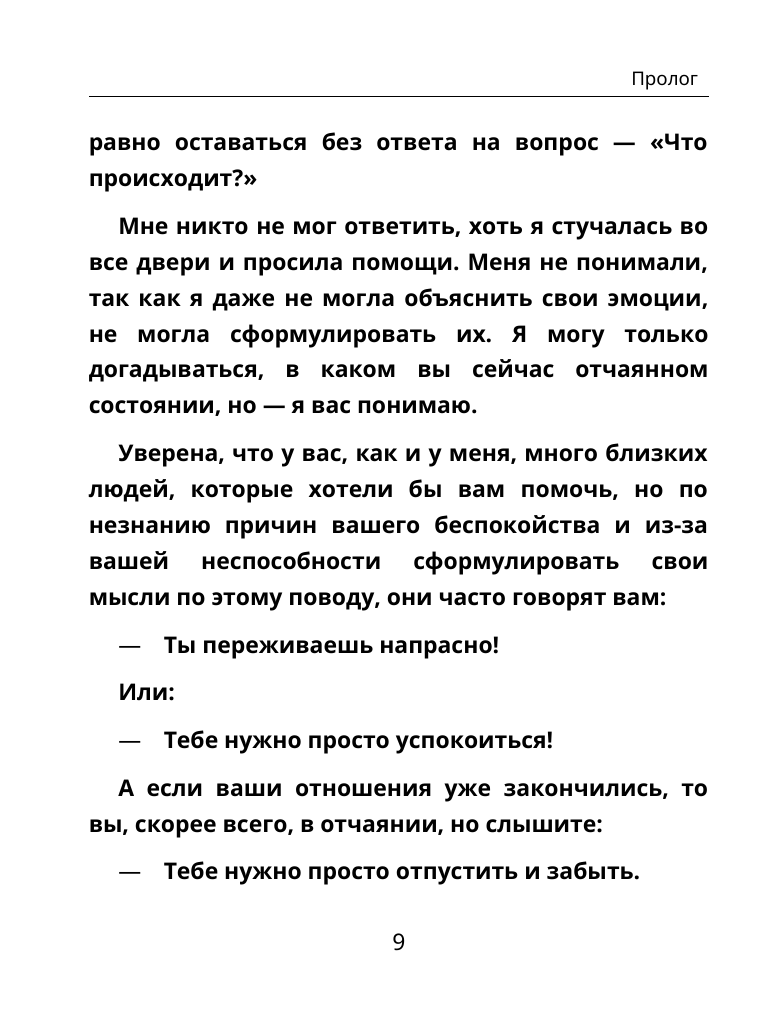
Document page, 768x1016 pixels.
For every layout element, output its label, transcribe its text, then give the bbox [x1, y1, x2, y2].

text Мне никто не мог ответить, хоть я стучалась во все двери и просила помощи. Меня не понимали, так как я даже не могла объяснить свои эмоции, не могла сформулировать их. Я могу только догадываться, в каком вы сейчас отчаянном состоянии, но — я вас понимаю. [88, 210, 709, 421]
text Уверена, что у вас, как и у меня, много близких людей, которые хотели бы вам помочь, но по незнанию причин вашего беспокойства и из-за вашей неспособности сформулировать свои мысли по этому поводу, они часто говорят вам: [88, 437, 709, 612]
text А если ваши отношения уже закончились, то вы, скорее всего, в отчаянии, но слышите: [88, 772, 709, 839]
text равно оставаться без ответа на вопрос — «Что происходит?» [88, 126, 709, 193]
list Тебе нужно просто успокоиться! [88, 724, 709, 755]
list Тебе нужно просто отпустить и забыть. [88, 855, 709, 887]
list Ты переживаешь напрасно! [88, 628, 709, 660]
text Или: [88, 676, 709, 707]
